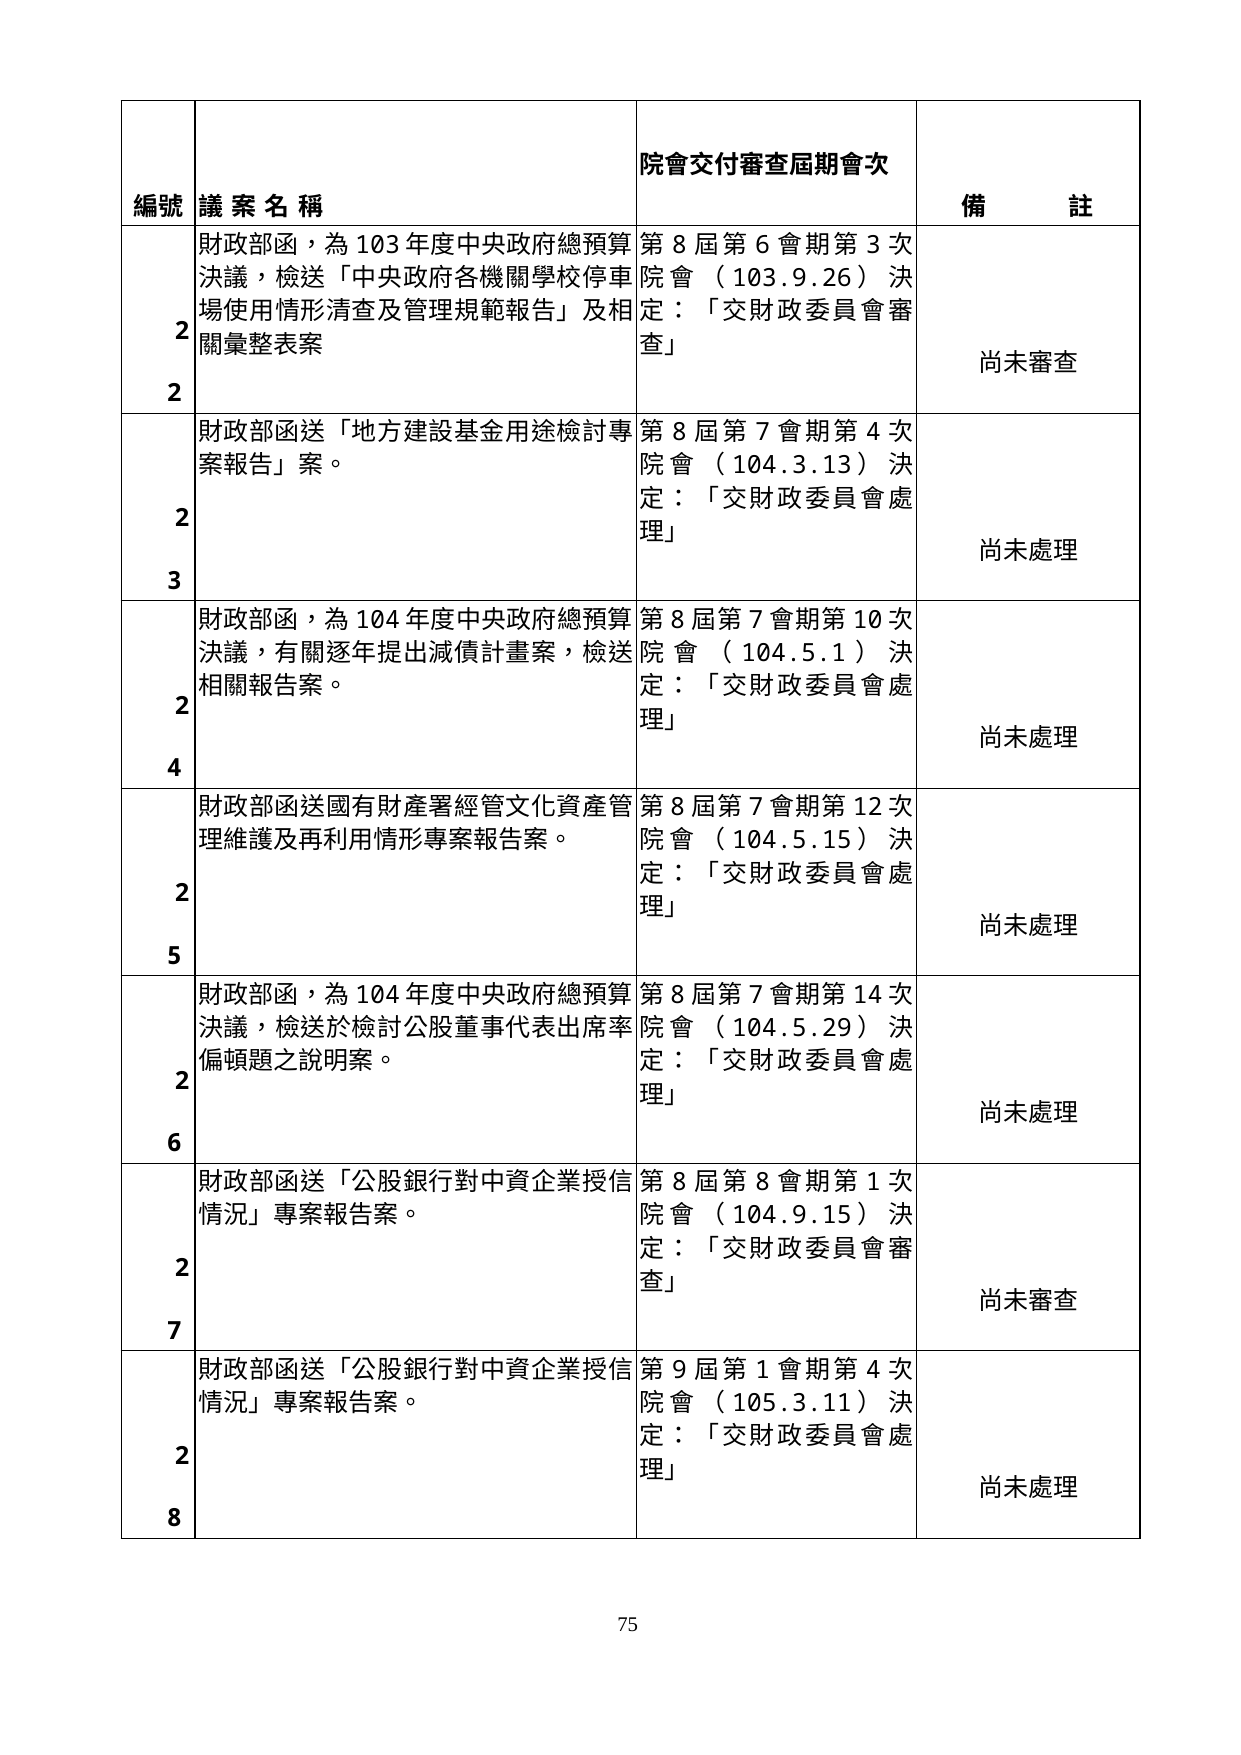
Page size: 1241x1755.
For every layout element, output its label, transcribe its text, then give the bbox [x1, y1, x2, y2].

table_header 議案名稱 [196, 101, 636, 225]
table_cell [122, 976, 194, 1163]
table_cell 尚未處理 [917, 789, 1139, 975]
table_cell 第8屆第7會期第12次院會（104.5.15）決定：「交財政委員會處理」 [637, 789, 916, 975]
table_cell 尚未處理 [917, 414, 1139, 600]
table_header 院會交付審查屆期會次 [637, 101, 916, 225]
table_cell [122, 226, 194, 413]
table_cell 尚未審查 [917, 226, 1139, 413]
table_cell 尚未處理 [917, 976, 1139, 1163]
table_cell [122, 601, 194, 788]
table_cell [122, 414, 194, 600]
table_cell 第8屆第6會期第3次院會（103.9.26）決定：「交財政委員會審查」 [637, 226, 916, 413]
table_cell 尚未處理 [917, 1351, 1139, 1538]
table_cell 第9屆第1會期第4次院會（105.3.11）決定：「交財政委員會處理」 [637, 1351, 916, 1538]
table_header 備 註 [917, 101, 1139, 225]
table_cell [122, 1351, 194, 1538]
table_cell 財政部函送「公股銀行對中資企業授信情況」專案報告案。 [196, 1351, 636, 1538]
table_cell [122, 1164, 194, 1350]
table_cell 尚未審查 [917, 1164, 1139, 1350]
table_cell 財政部函送「地方建設基金用途檢討專案報告」案。 [196, 414, 636, 600]
table_cell 第8屆第7會期第4次院會（104.3.13）決定：「交財政委員會處理」 [637, 414, 916, 600]
table_cell 財政部函，為104年度中央政府總預算決議，檢送於檢討公股董事代表出席率偏頓題之說明案。 [196, 976, 636, 1163]
table_cell 第8屆第7會期第10次院會（104.5.1）決定：「交財政委員會處理」 [637, 601, 916, 788]
table_cell 財政部函送「公股銀行對中資企業授信情況」專案報告案。 [196, 1164, 636, 1350]
table_cell [122, 789, 194, 975]
table_cell 財政部函，為104年度中央政府總預算決議，有關逐年提出減債計畫案，檢送相關報告案。 [196, 601, 636, 788]
table_cell 尚未處理 [917, 601, 1139, 788]
table_cell 財政部函送國有財產署經管文化資產管理維護及再利用情形專案報告案。 [196, 789, 636, 975]
table_cell 財政部函，為103年度中央政府總預算決議，檢送「中央政府各機關學校停車場使用情形清查及管理規範報告」及相關彙整表案 [196, 226, 636, 413]
table_cell 第8屆第7會期第14次院會（104.5.29）決定：「交財政委員會處理」 [637, 976, 916, 1163]
table_header 編號 [122, 101, 194, 225]
table_cell 第8屆第8會期第1次院會（104.9.15）決定：「交財政委員會審查」 [637, 1164, 916, 1350]
